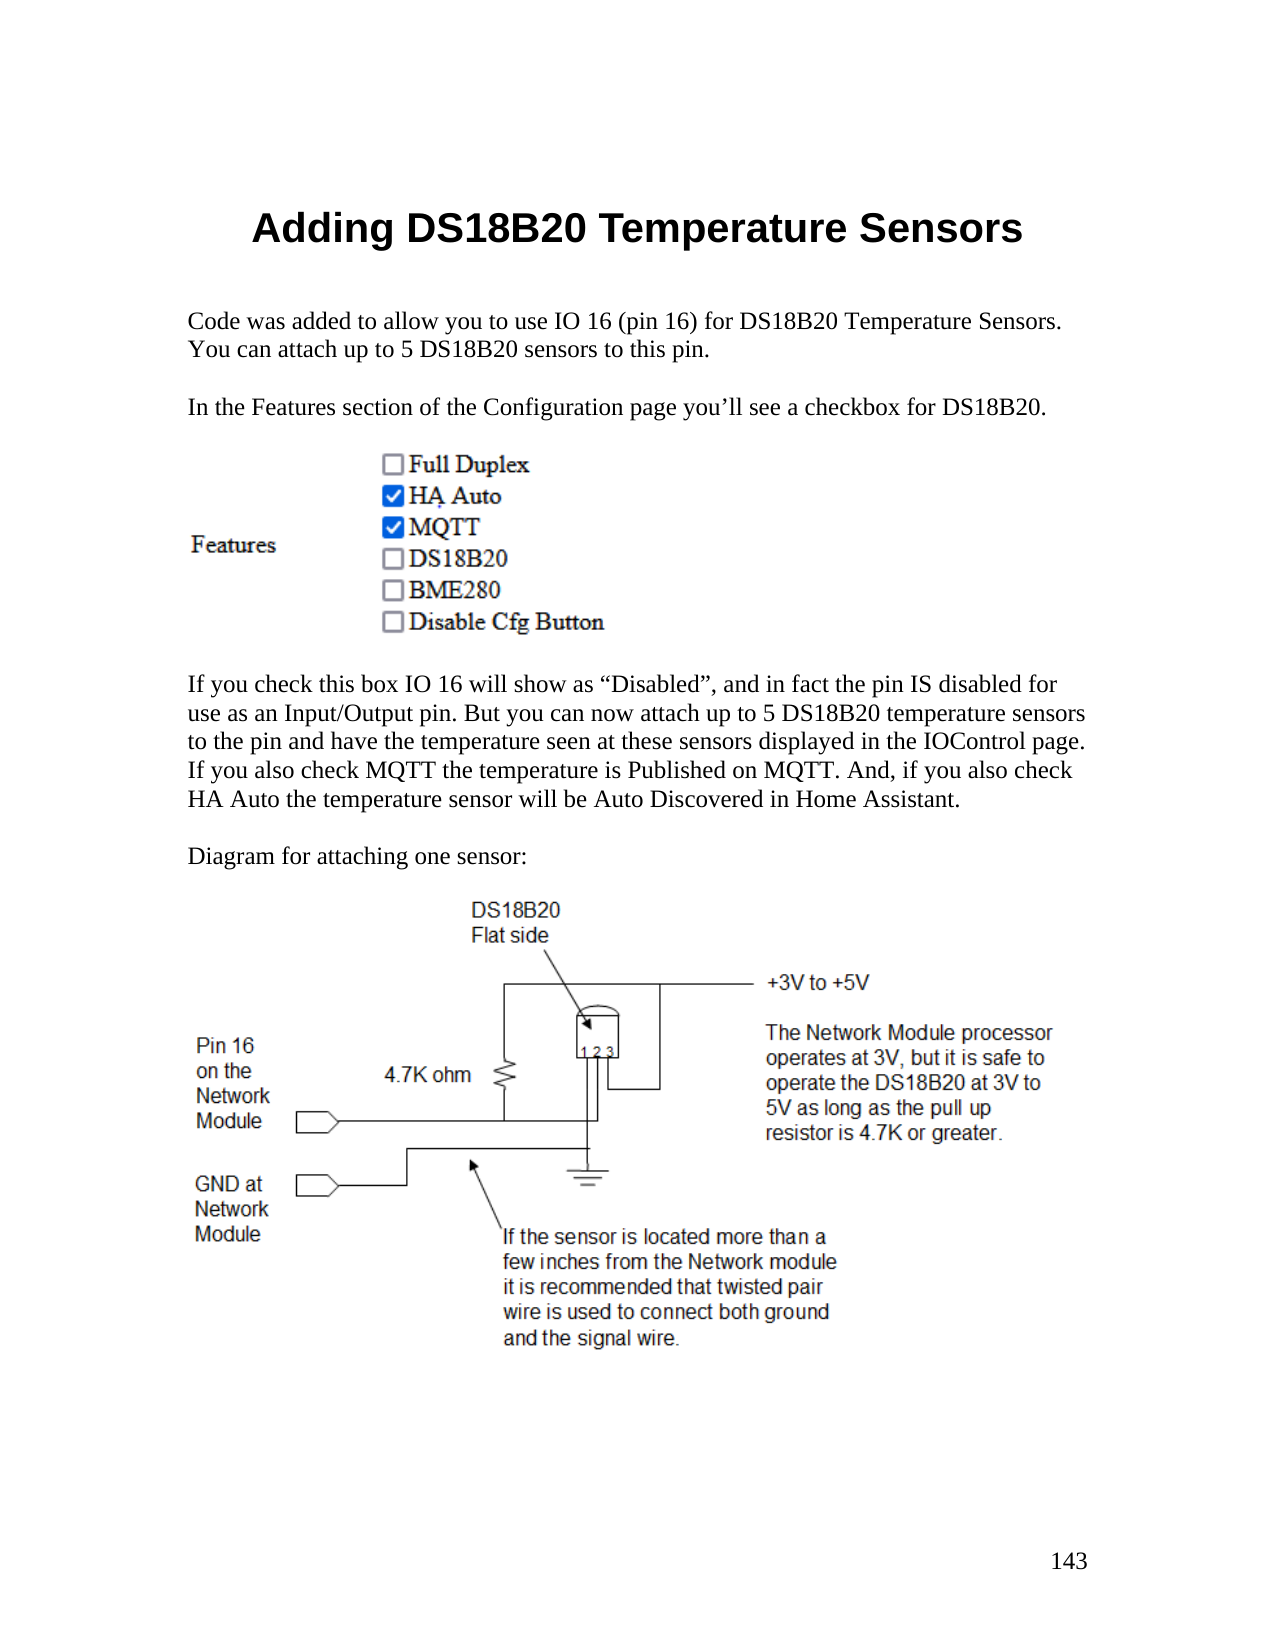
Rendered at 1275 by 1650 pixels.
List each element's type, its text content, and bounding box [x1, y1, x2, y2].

text Diagram for attaching one sensor: [187, 841, 1087, 870]
text In the Features section of the Configuration page you’ll see a checkbox for DS18B20. [187, 392, 1087, 421]
text If you check this box IO 16 will show as “Disabled”, and in fact the pin IS disabled for use as an Input/Output pin. But you can now attach up to 5 DS18B20 temperature sensors to the pin and have the temperature seen at these sensors displayed in the IOControl page. If you also check MQTT the temperature is Published on MQTT. And, if you also check HA Auto the temperature sensor will be Auto Discovered in Home Assistant. [187, 669, 1087, 813]
picture [187, 449, 614, 641]
picture [187, 899, 1076, 1360]
subtitle Adding DS18B20 Temperature Sensors [187, 204, 1087, 252]
text Code was added to allow you to use IO 16 (pin 16) for DS18B20 Temperature Sensors. You can attach up to 5 DS18B20 sensors to this pin. [187, 306, 1087, 363]
